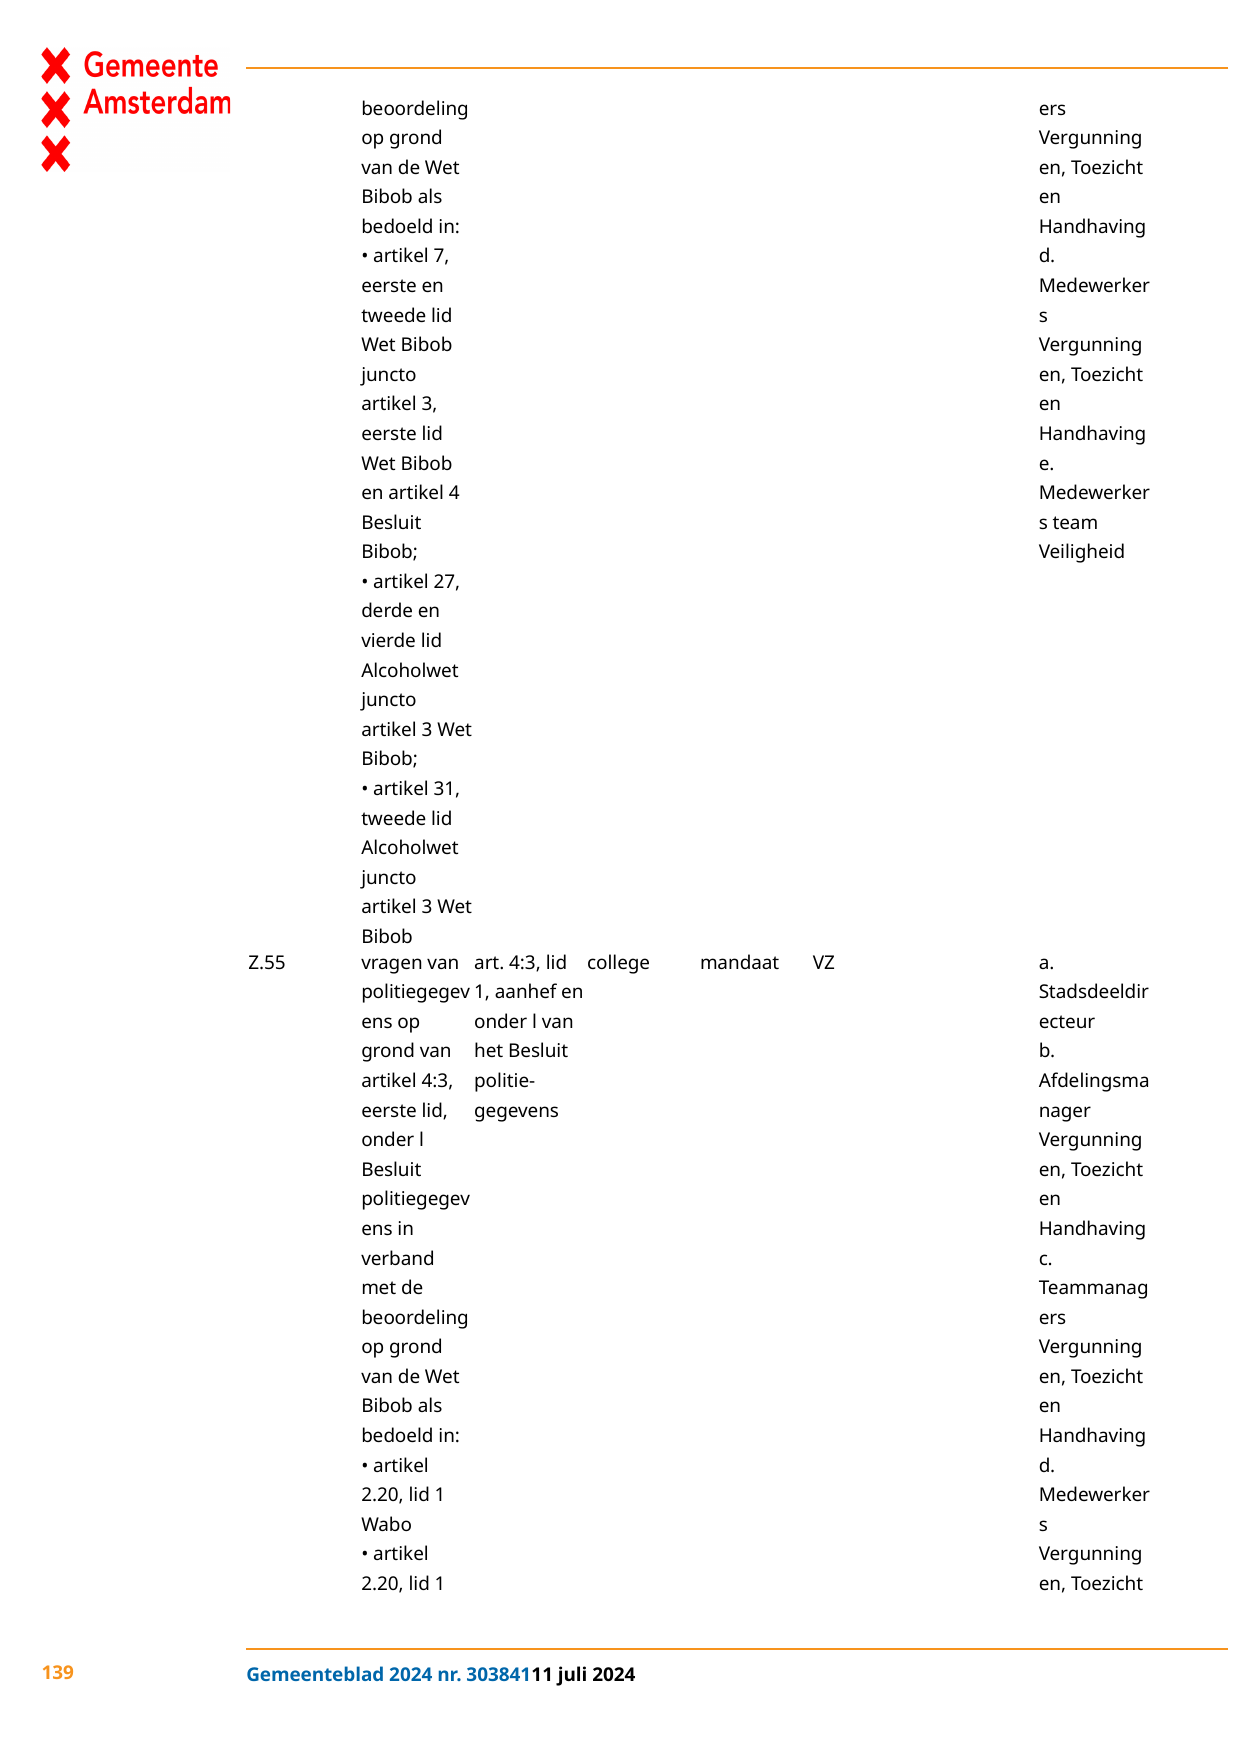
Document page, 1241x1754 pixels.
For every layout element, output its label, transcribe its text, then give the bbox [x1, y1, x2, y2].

table_cell Z.55 [248, 949, 361, 1596]
table_cell ers Vergunningen, Toezicht en Handhaving d. Medewerkers Vergunningen, Toezicht en Handhaving e. Medewerkers team Veiligheid [1039, 95, 1152, 949]
table_cell [926, 949, 1038, 1596]
table_cell [700, 95, 813, 949]
table_cell beoordeling op grond van de Wet Bibob als bedoeld in: • artikel 7, eerste en tweede lid Wet Bibob juncto artikel 3, eerste lid Wet Bibob en artikel 4 Besluit Bibob; • artikel 27, derde en vierde lid Alcoholwet juncto artikel 3 Wet Bibob; • artikel 31, tweede lid Alcoholwet juncto artikel 3 Wet Bibob [361, 95, 474, 949]
table_cell [587, 95, 700, 949]
table_cell art. 4:3, lid 1, aanhef en onder l van het Besluit politie-gegevens [474, 949, 587, 1596]
table_cell VZ [813, 949, 926, 1596]
table_cell a. Stadsdeeldirecteur b. Afdelingsmanager Vergunningen, Toezicht en Handhaving c. Teammanagers Vergunningen, Toezicht en Handhaving d. Medewerkers Vergunningen, Toezicht [1039, 949, 1152, 1596]
table_cell [248, 95, 361, 949]
table_cell vragen van politiegegevens op grond van artikel 4:3, eerste lid, onder l Besluit politiegegevens in verband met de beoordeling op grond van de Wet Bibob als bedoeld in: • artikel 2.20, lid 1 Wabo • artikel 2.20, lid 1 [361, 949, 474, 1596]
table_cell [926, 95, 1038, 949]
table_cell mandaat [700, 949, 813, 1596]
table_cell [813, 95, 926, 949]
table_cell [474, 95, 587, 949]
picture [41, 47, 231, 172]
table_cell college [587, 949, 700, 1596]
